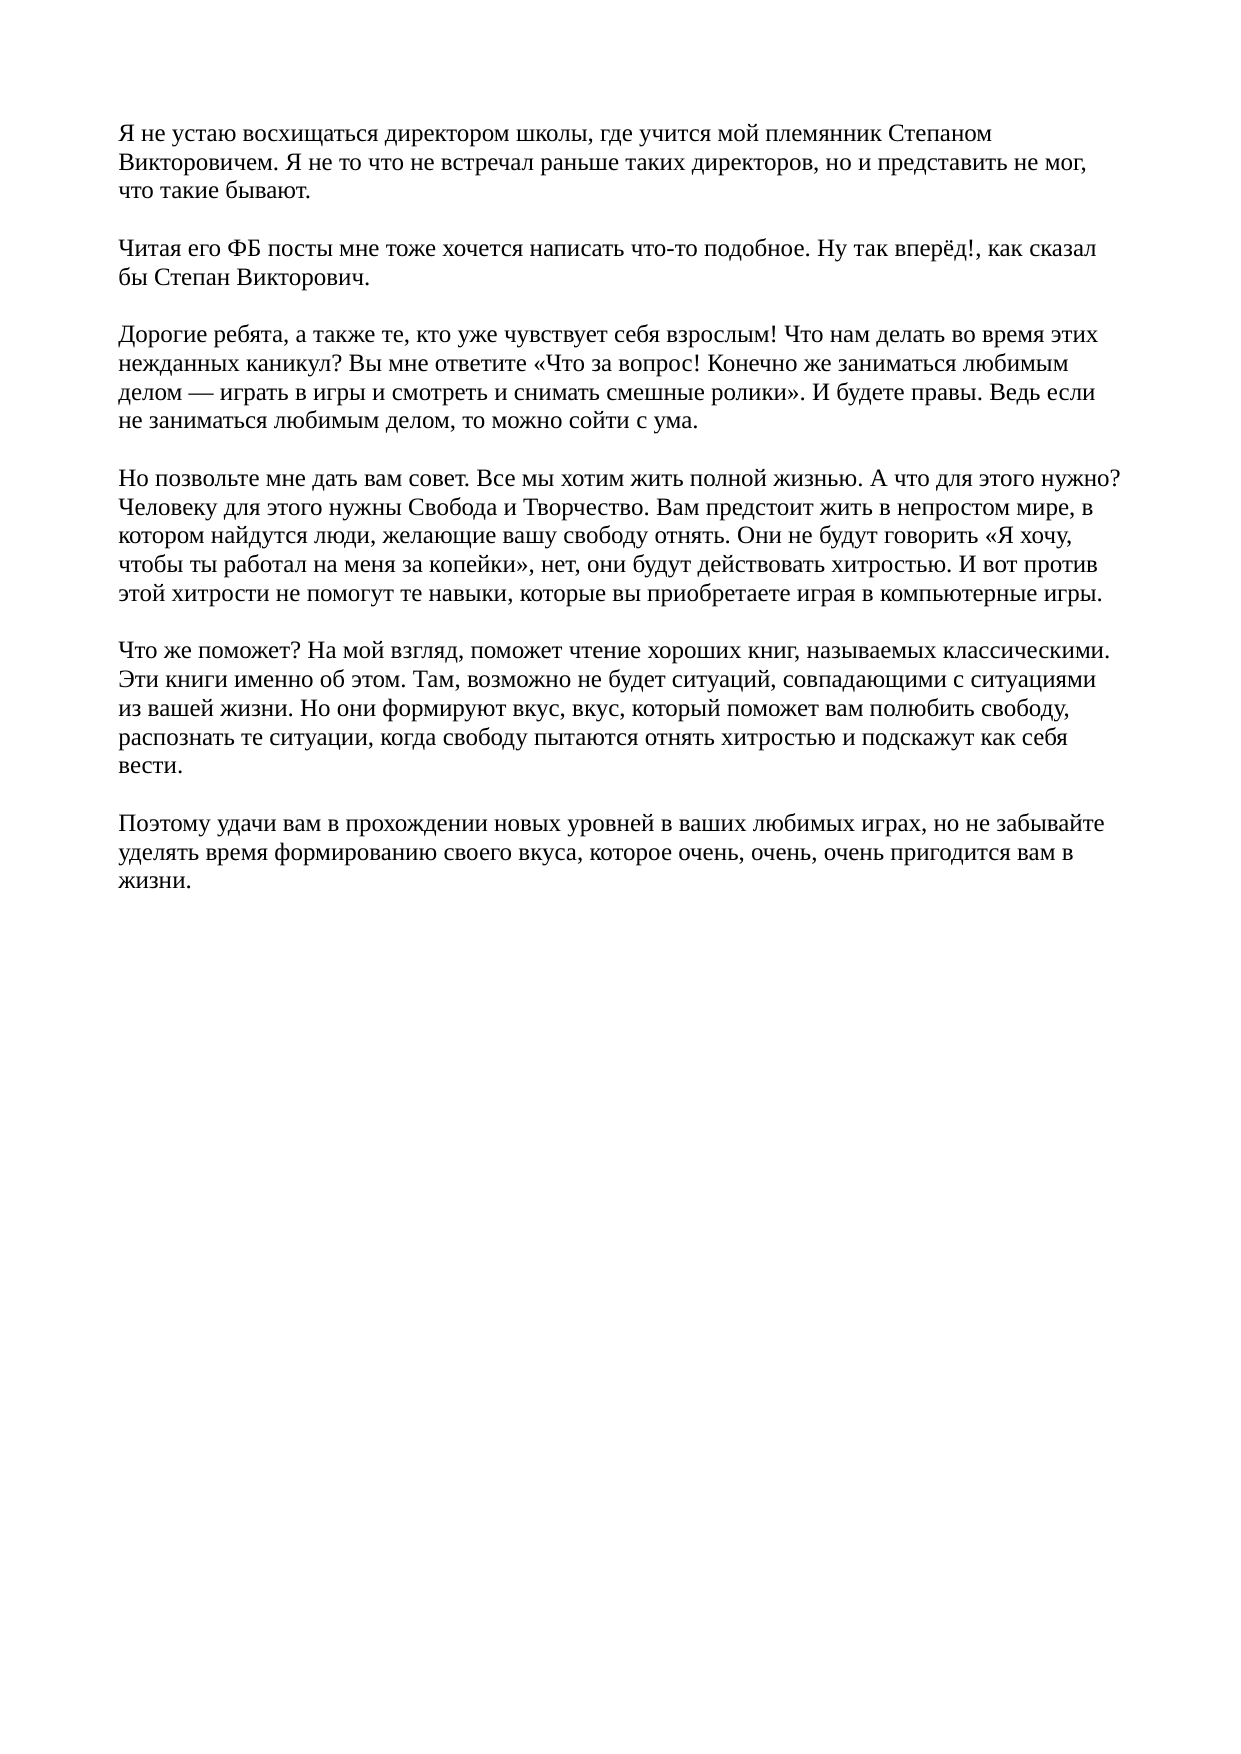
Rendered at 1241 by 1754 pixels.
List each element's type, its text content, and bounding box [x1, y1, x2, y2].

text Что же поможет? На мой взгляд, поможет чтение хороших книг, называемых классическими. Эти книги именно об этом. Там, возможно не будет ситуаций, совпадающими с ситуациями из вашей жизни. Но они формируют вкус, вкус, который поможет вам полюбить свободу, распознать те ситуации, когда свободу пытаются отнять хитростью и подскажут как себя вести. [118, 636, 1122, 779]
text Но позвольте мне дать вам совет. Все мы хотим жить полной жизнью. А что для этого нужно? Человеку для этого нужны Свобода и Творчество. Вам предстоит жить в непростом мире, в котором найдутся люди, желающие вашу свободу отнять. Они не будут говорить «Я хочу, чтобы ты работал на меня за копейки», нет, они будут действовать хитростью. И вот против этой хитрости не помогут те навыки, которые вы приобретаете играя в компьютерные игры. [118, 463, 1122, 607]
text Поэтому удачи вам в прохождении новых уровней в ваших любимых играх, но не забывайте уделять время формированию своего вкуса, которое очень, очень, очень пригодится вам в жизни. [118, 808, 1122, 894]
text Читая его ФБ посты мне тоже хочется написать что-то подобное. Ну так вперёд!, как сказал бы Степан Викторович. [118, 233, 1122, 291]
text Я не устаю восхищаться директором школы, где учится мой племянник Степаном Викторовичем. Я не то что не встречал раньше таких директоров, но и представить не мог, что такие бывают. [118, 118, 1122, 204]
text Дорогие ребята, а также те, кто уже чувствует себя взрослым! Что нам делать во время этих нежданных каникул? Вы мне ответите «Что за вопрос! Конечно же заниматься любимым делом — играть в игры и смотреть и снимать смешные ролики». И будете правы. Ведь если не заниматься любимым делом, то можно сойти с ума. [118, 319, 1122, 434]
